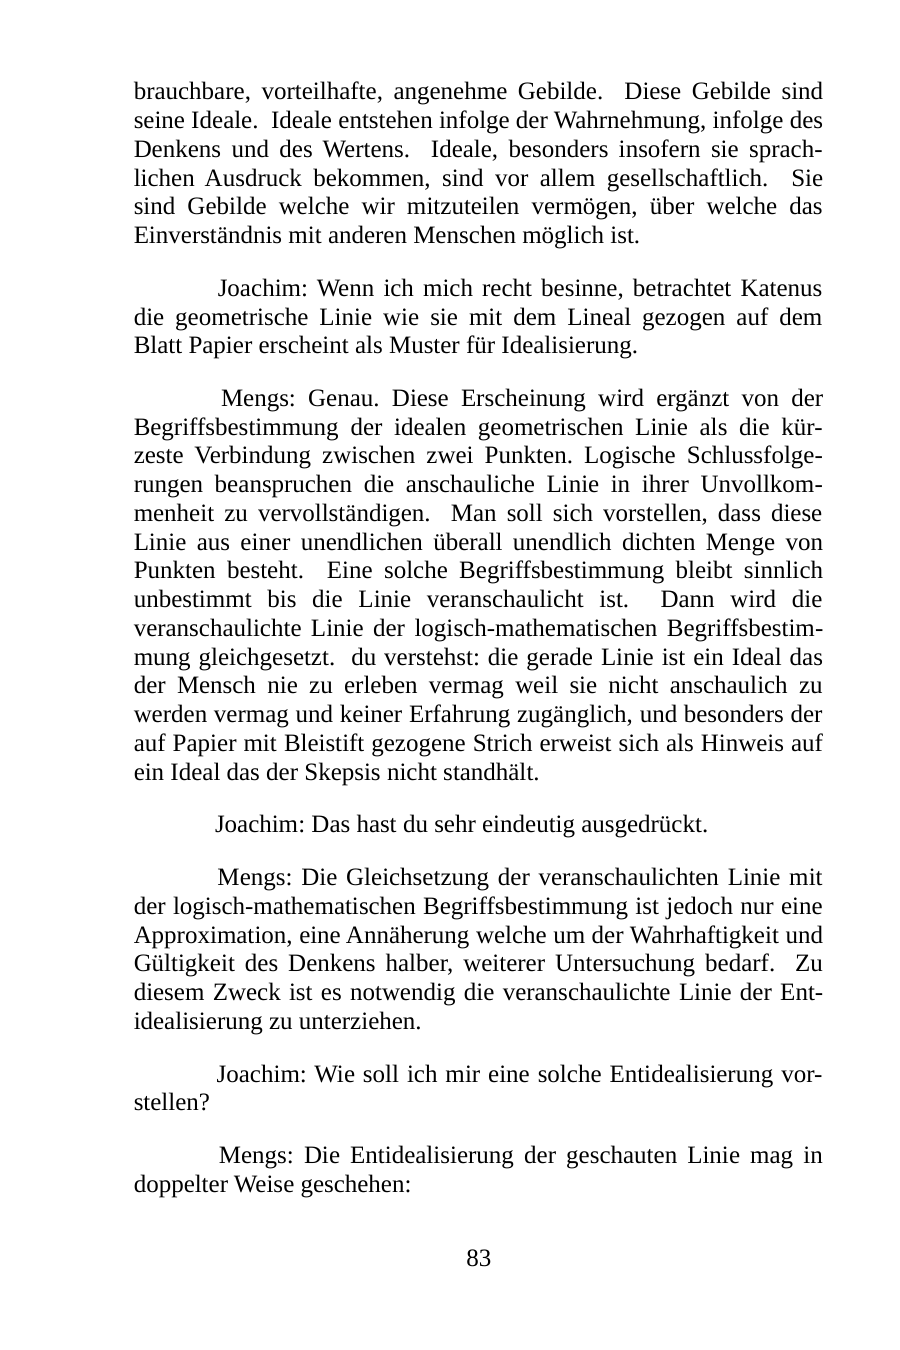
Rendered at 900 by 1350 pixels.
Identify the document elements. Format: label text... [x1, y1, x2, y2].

text brauchbare, vorteilhafte, angenehme Gebilde. Diese Gebilde sind seine Ideale. Ideale entstehen infolge der Wahrnehmung, infolge des Denkens und des Wertens. Ideale, besonders insofern sie sprach-lichen Ausdruck bekommen, sind vor allem gesellschaftlich. Sie sind Gebilde welche wir mitzuteilen vermögen, über welche das Einverständnis mit anderen Menschen möglich ist. [133, 76, 823, 249]
text Joachim: Das hast du sehr eindeutig ausgedrückt. [133, 809, 823, 838]
text Mengs: Die Entidealisierung der geschauten Linie mag in doppelter Weise geschehen: [133, 1140, 823, 1198]
text Mengs: Die Gleichsetzung der veranschaulichten Linie mit der logisch-mathematischen Begriffsbestimmung ist jedoch nur eine Approximation, eine Annäherung welche um der Wahrhaftigkeit und Gültigkeit des Denkens halber, weiterer Untersuchung bedarf. Zu diesem Zweck ist es notwendig die veranschaulichte Linie der Ent-idealisierung zu unterziehen. [133, 862, 823, 1035]
text Joachim: Wie soll ich mir eine solche Entidealisierung vor-stellen? [133, 1059, 823, 1116]
text Mengs: Genau. Diese Erscheinung wird ergänzt von der Begriffsbestimmung der idealen geometrischen Linie als die kür-zeste Verbindung zwischen zwei Punkten. Logische Schlussfolge-rungen beanspruchen die anschauliche Linie in ihrer Unvollkom-menheit zu vervollständigen. Man soll sich vorstellen, dass diese Linie aus einer unendlichen überall unendlich dichten Menge von Punkten besteht. Eine solche Begriffsbestimmung bleibt sinnlich unbestimmt bis die Linie veranschaulicht ist. Dann wird die veranschaulichte Linie der logisch-mathematischen Begriffsbestim-mung gleichgesetzt. du verstehst: die gerade Linie ist ein Ideal das der Mensch nie zu erleben vermag weil sie nicht anschaulich zu werden vermag und keiner Erfahrung zugänglich, und besonders der auf Papier mit Bleistift gezogene Strich erweist sich als Hinweis auf ein Ideal das der Skepsis nicht standhält. [133, 383, 823, 786]
text Joachim: Wenn ich mich recht besinne, betrachtet Katenus die geometrische Linie wie sie mit dem Lineal gezogen auf dem Blatt Papier erscheint als Muster für Idealisierung. [133, 273, 823, 359]
